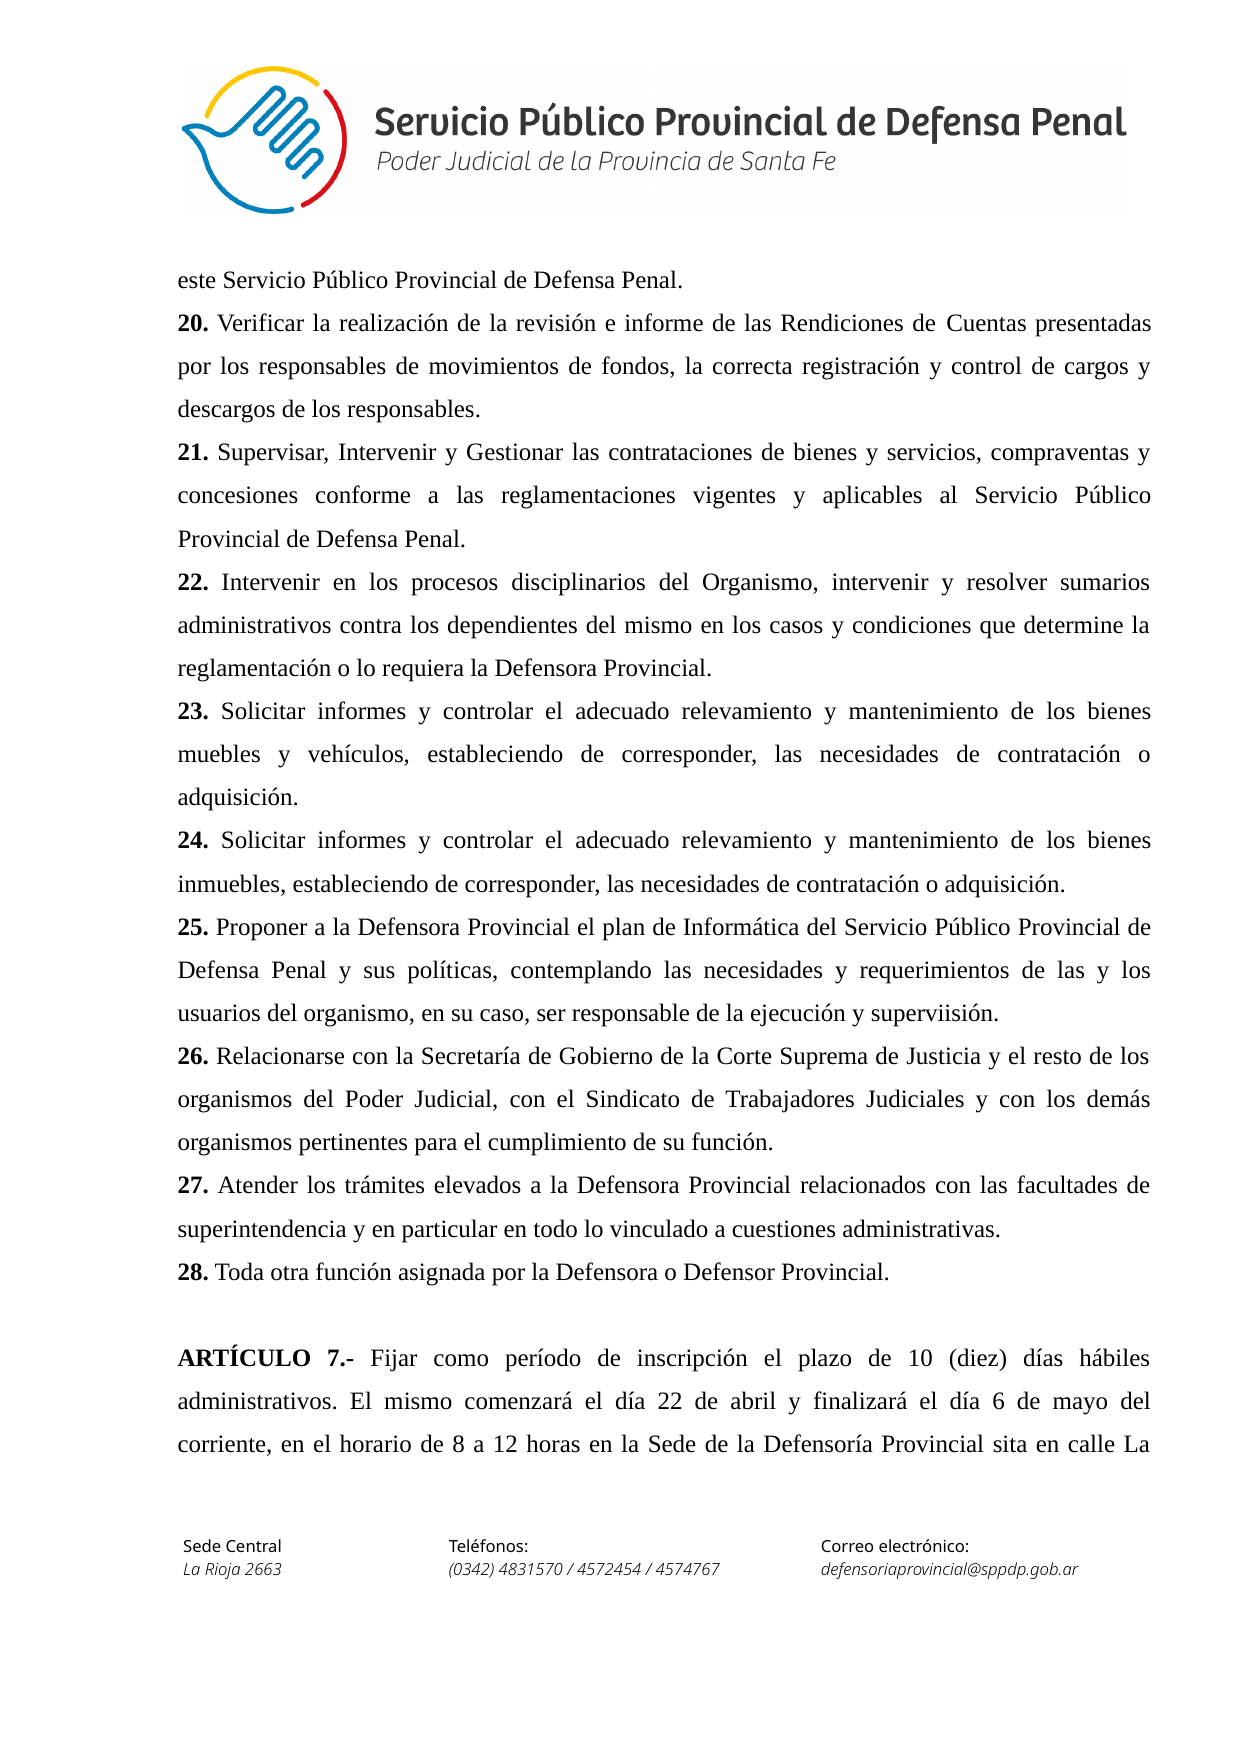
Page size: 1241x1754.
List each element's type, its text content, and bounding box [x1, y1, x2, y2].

picture [181, 66, 1127, 214]
text 23. Solicitar informes y controlar el adecuado relevamiento y mantenimiento de los bienes muebles y vehículos, estableciendo de corresponder, las necesidades de contratación o adquisición. [177, 696, 1152, 811]
text 25. Proponer a la Defensora Provincial el plan de Informática del Servicio Público Provincial de Defensa Penal y sus políticas, contemplando las necesidades y requerimientos de las y los usuarios del organismo, en su caso, ser responsable de la ejecución y superviisión. [177, 912, 1152, 1027]
text ARTÍCULO 7.- Fijar como período de inscripción el plazo de 10 (diez) días hábiles administrativos. El mismo comenzará el día 22 de abril y finalizará el día 6 de mayo del corriente, en el horario de 8 a 12 horas en la Sede de la Defensoría Provincial sita en calle La [177, 1343, 1152, 1458]
text 26. Relacionarse con la Secretaría de Gobierno de la Corte Suprema de Justicia y el resto de los organismos del Poder Judicial, con el Sindicato de Trabajadores Judiciales y con los demás organismos pertinentes para el cumplimiento de su función. [177, 1041, 1152, 1156]
picture [181, 131, 259, 214]
text 24. Solicitar informes y controlar el adecuado relevamiento y mantenimiento de los bienes inmuebles, estableciendo de corresponder, las necesidades de contratación o adquisición. [177, 826, 1152, 897]
text 20. Verificar la realización de la revisión e informe de las Rendiciones de Cuentas presentadas por los responsables de movimientos de fondos, la correcta registración y control de cargos y descargos de los responsables. [177, 308, 1152, 423]
text 22. Intervenir en los procesos disciplinarios del Organismo, intervenir y resolver sumarios administrativos contra los dependientes del mismo en los casos y condiciones que determine la reglamentación o lo requiera la Defensora Provincial. [177, 567, 1152, 682]
text 27. Atender los trámites elevados a la Defensora Provincial relacionados con las facultades de superintendencia y en particular en todo lo vinculado a cuestiones administrativas. [177, 1171, 1152, 1242]
text 21. Supervisar, Intervenir y Gestionar las contrataciones de bienes y servicios, compraventas y concesiones conforme a las reglamentaciones vigentes y aplicables al Servicio Público Provincial de Defensa Penal. [177, 437, 1152, 552]
text este Servicio Público Provincial de Defensa Penal. [177, 265, 1152, 294]
text 28. Toda otra función asignada por la Defensora o Defensor Provincial. [177, 1257, 1152, 1286]
